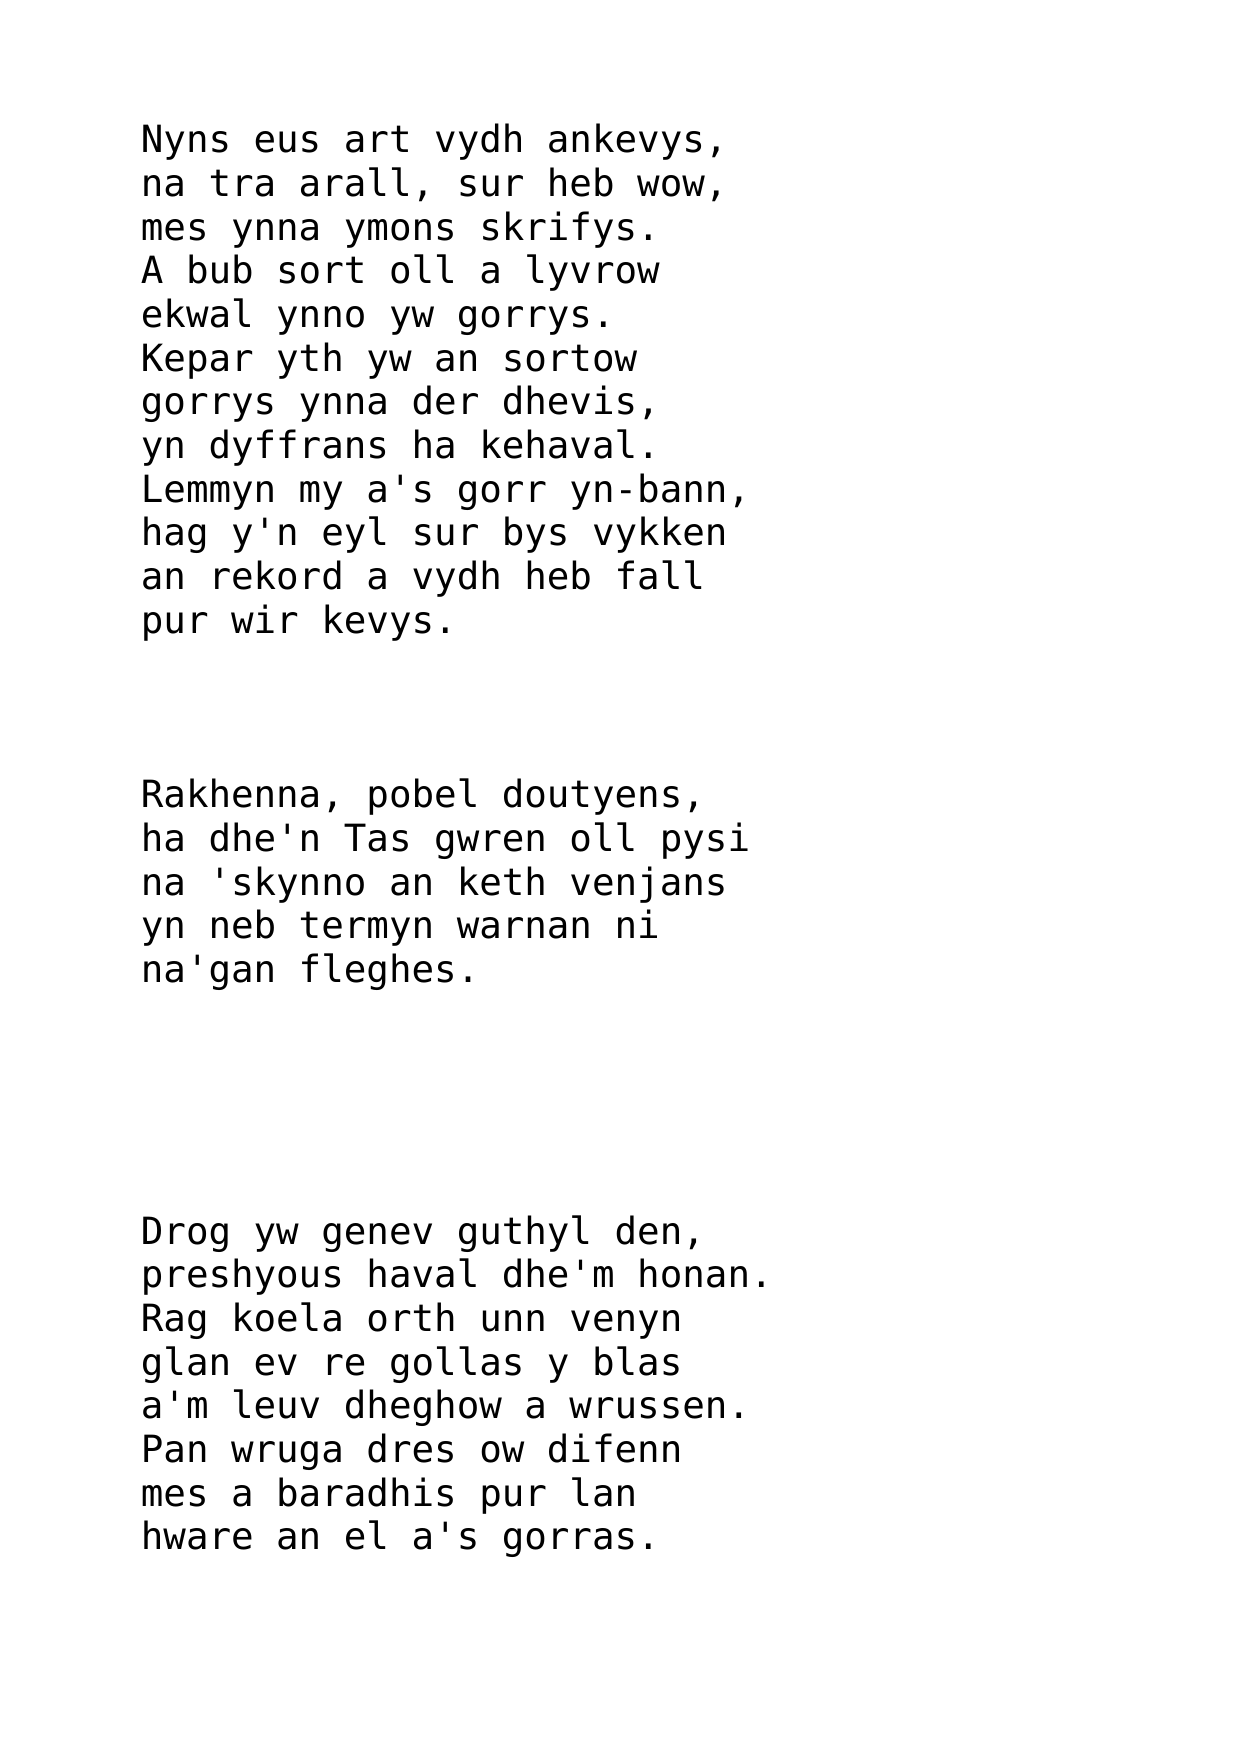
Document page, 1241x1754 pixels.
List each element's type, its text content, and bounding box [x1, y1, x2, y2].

text ekwal ynno yw gorrys. [118, 293, 1122, 336]
text Rakhenna, pobel doutyens, [118, 773, 1122, 816]
text an rekord a vydh heb fall [118, 554, 1122, 598]
text ha dhe'n Tas gwren oll pysi [118, 816, 1122, 860]
text na 'skynno an keth venjans [118, 860, 1122, 904]
text na'gan fleghes. [118, 947, 1122, 991]
text glan ev re gollas y blas [118, 1340, 1122, 1384]
text hag y'n eyl sur bys vykken [118, 511, 1122, 554]
text Kepar yth yw an sortow [118, 336, 1122, 380]
text Rag koela orth unn venyn [118, 1297, 1122, 1340]
text mes a baradhis pur lan [118, 1471, 1122, 1515]
text Nyns eus art vydh ankevys, [118, 118, 1122, 162]
text mes ynna ymons skrifys. [118, 205, 1122, 249]
text na tra arall, sur heb wow, [118, 162, 1122, 205]
text Drog yw genev guthyl den, [118, 1209, 1122, 1253]
text hware an el a's gorras. [118, 1515, 1122, 1558]
text gorrys ynna der dhevis, [118, 380, 1122, 424]
text a'm leuv dheghow a wrussen. [118, 1384, 1122, 1427]
text Lemmyn my a's gorr yn-bann, [118, 467, 1122, 511]
text yn dyffrans ha kehaval. [118, 424, 1122, 467]
text Pan wruga dres ow difenn [118, 1427, 1122, 1471]
text yn neb termyn warnan ni [118, 904, 1122, 947]
text preshyous haval dhe'm honan. [118, 1253, 1122, 1297]
text pur wir kevys. [118, 598, 1122, 642]
text A bub sort oll a lyvrow [118, 249, 1122, 293]
